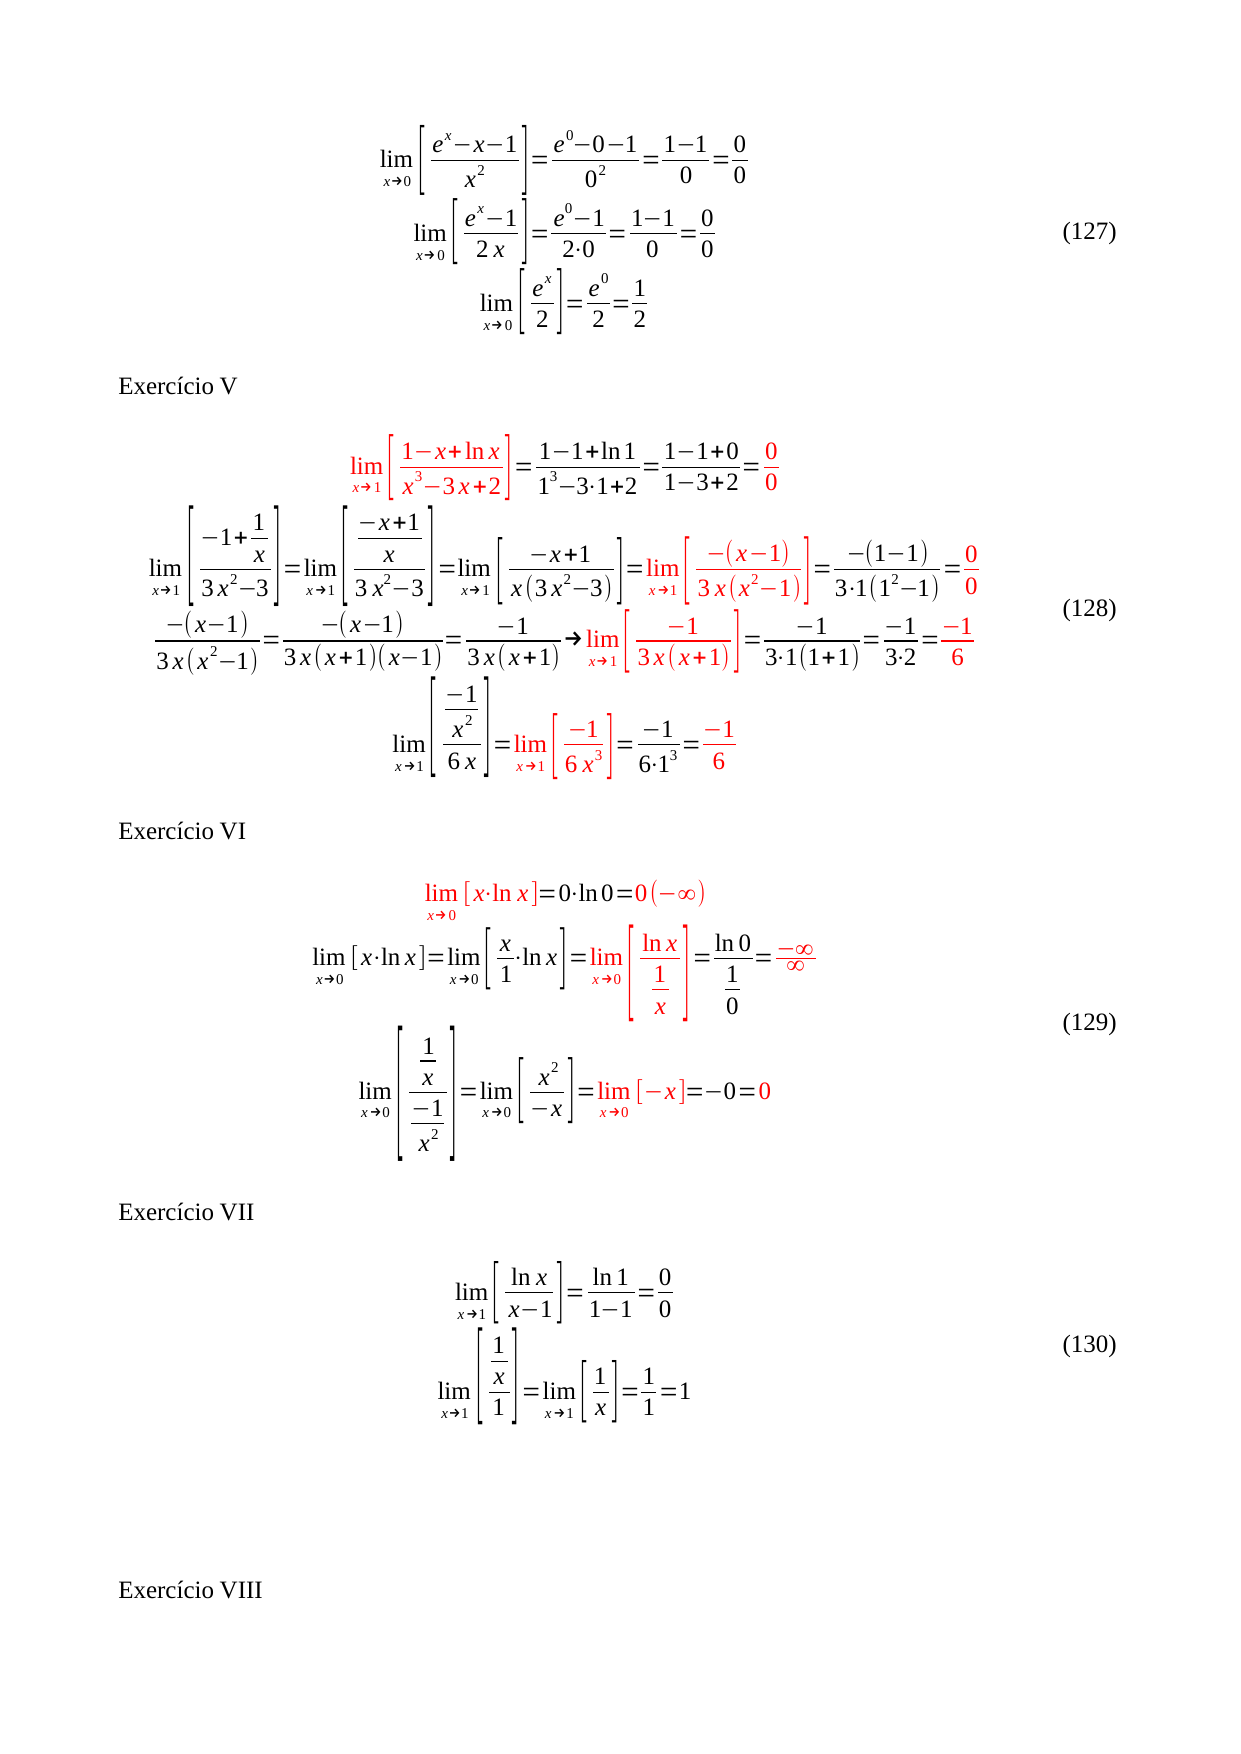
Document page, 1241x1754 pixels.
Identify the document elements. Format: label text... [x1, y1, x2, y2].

text Exercício V [118, 371, 1122, 399]
table_header (127) [1010, 118, 1122, 342]
table_header (129) [1010, 873, 1122, 1169]
table_header (130) [1010, 1255, 1122, 1432]
table_header [118, 428, 1010, 787]
table_header (128) [1010, 428, 1122, 787]
table_header [118, 118, 1010, 342]
text Exercício VI [118, 816, 1122, 844]
table_header [118, 873, 1010, 1169]
text Exercício VII [118, 1197, 1122, 1226]
text Exercício VIII [118, 1576, 1122, 1604]
table_header [118, 1255, 1010, 1432]
